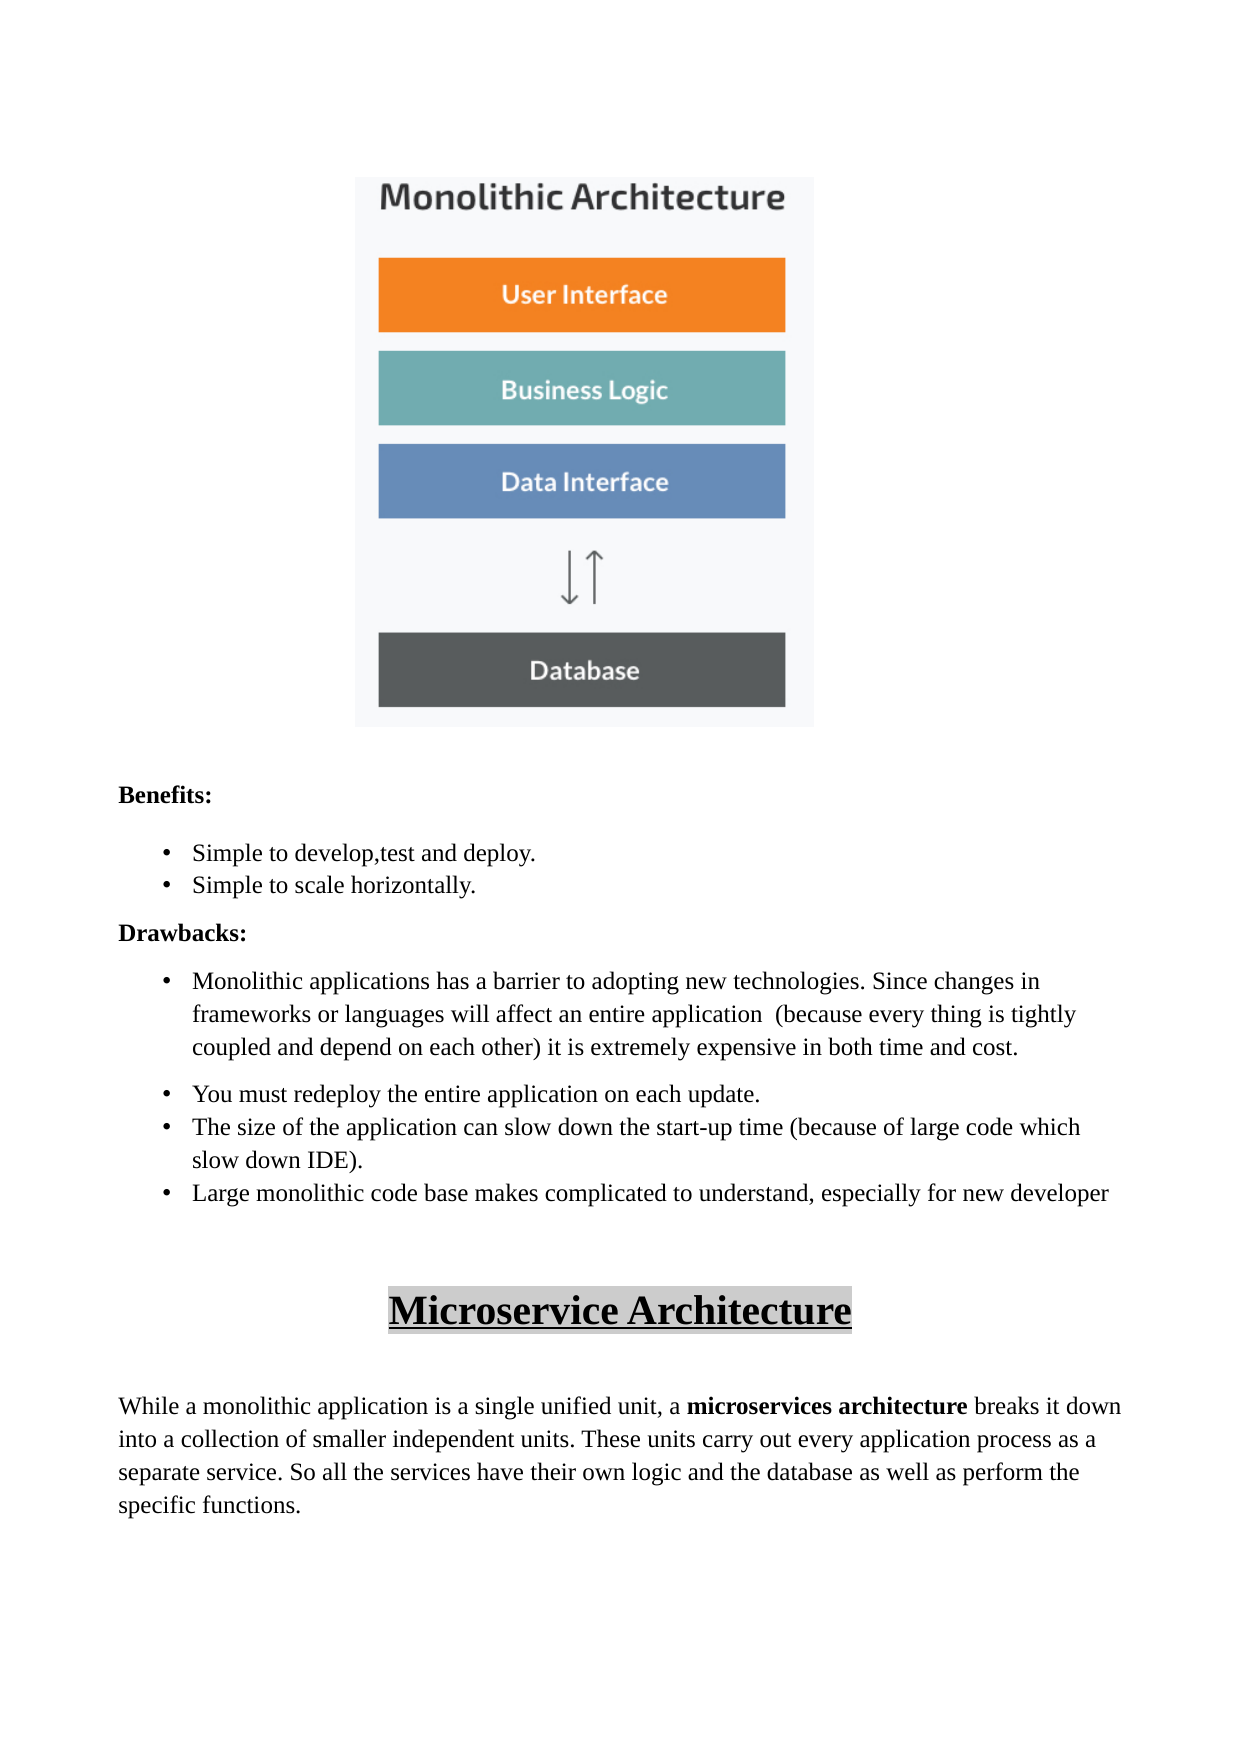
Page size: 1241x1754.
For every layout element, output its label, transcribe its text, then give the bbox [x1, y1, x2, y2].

text Drawbacks: [118, 918, 1122, 947]
list You must redeploy the entire application on each update. [162, 1079, 1122, 1108]
text While a monolithic application is a single unified unit, a microservices architecture breaks it down into a collection of smaller independent units. These units carry out every application process as a separate service. So all the services have their own logic and the database as well as perform the specific functions. [118, 1391, 1122, 1519]
list Simple to develop,test and deploy. [162, 838, 1122, 866]
list Monolithic applications has a barrier to adopting new technologies. Since changes in frameworks or languages will affect an entire application (because every thing is tightly coupled and depend on each other) it is extremely expensive in both time and cost. [162, 966, 1122, 1061]
list The size of the application can slow down the start-up time (because of large code which slow down IDE). [162, 1112, 1122, 1174]
list Simple to scale horizontally. [162, 871, 1122, 899]
picture [355, 177, 814, 727]
text Benefits: [118, 780, 1122, 809]
list Large monolithic code base makes complicated to understand, especially for new developer [162, 1178, 1122, 1207]
subtitle Microservice Architecture [118, 1286, 1122, 1334]
